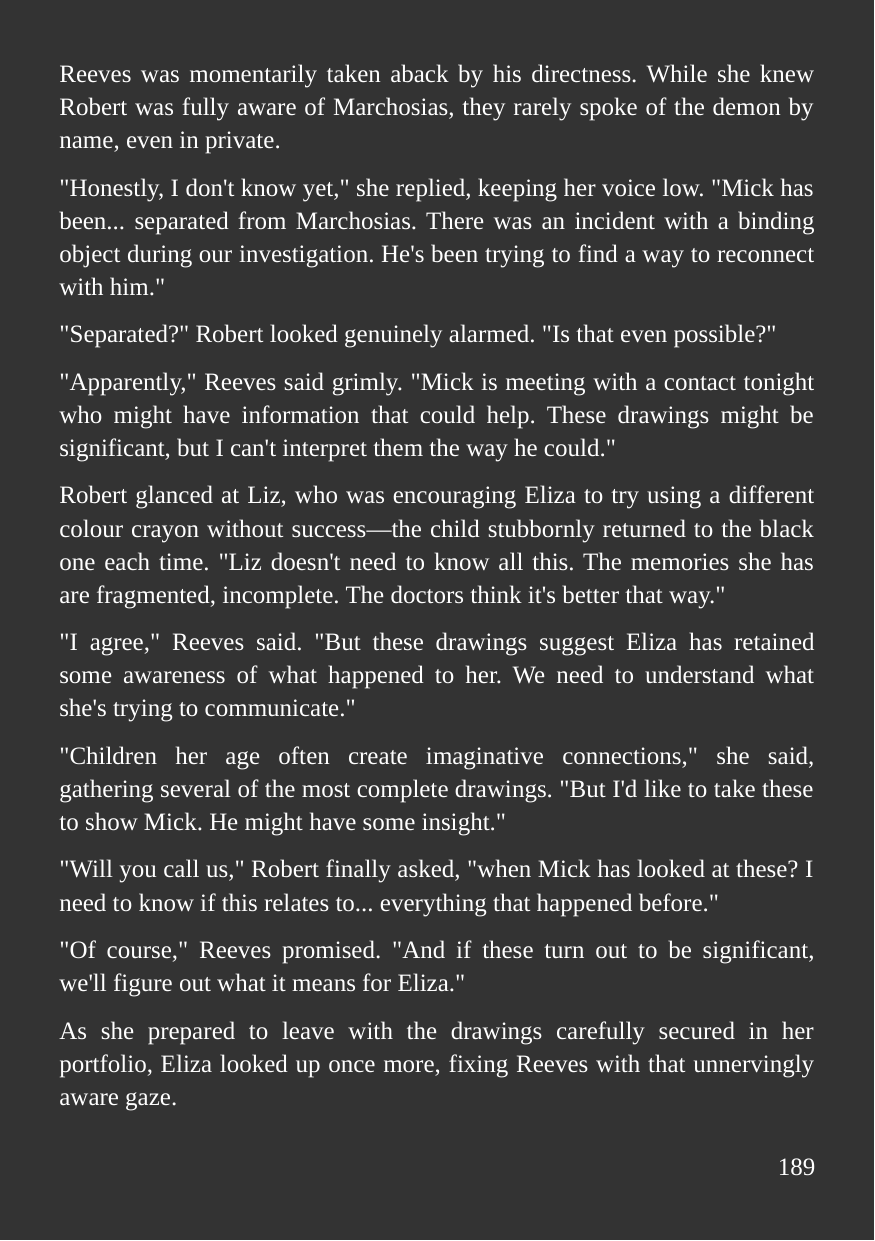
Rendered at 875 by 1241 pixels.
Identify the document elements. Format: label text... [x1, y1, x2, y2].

text "Will you call us," Robert finally asked, "when Mick has looked at these? I need to know if this relates to... everything that happened before." [59, 854, 815, 916]
text Reeves was momentarily taken aback by his directness. While she knew Robert was fully aware of Marchosias, they rarely spoke of the demon by name, even in private. [59, 59, 815, 154]
text As she prepared to leave with the drawings carefully secured in her portfolio, Eliza looked up once more, fixing Reeves with that unnervingly aware gaze. [59, 1016, 815, 1111]
text Robert glanced at Liz, who was encouraging Eliza to try using a different colour crayon without success—the child stubbornly returned to the black one each time. "Liz doesn't need to know all this. The memories she has are fragmented, incomplete. The doctors think it's better that way." [59, 481, 815, 608]
text "I agree," Reeves said. "But these drawings suggest Eliza has retained some awareness of what happened to her. We need to understand what she's trying to communicate." [59, 627, 815, 722]
text "Apparently," Reeves said grimly. "Mick is meeting with a contact tonight who might have information that could help. These drawings might be significant, but I can't interpret them the way he could." [59, 367, 815, 462]
text "Separated?" Robert looked genuinely alarmed. "Is that even possible?" [59, 319, 815, 348]
text "Of course," Reeves promised. "And if these turn out to be significant, we'll figure out what it means for Eliza." [59, 935, 815, 997]
text "Honestly, I don't know yet," she replied, keeping her voice low. "Mick has been... separated from Marchosias. There was an incident with a binding object during our investigation. He's been trying to find a way to reconnect with him." [59, 173, 815, 301]
text "Children her age often create imaginative connections," she said, gathering several of the most complete drawings. "But I'd like to take these to show Mick. He might have some insight." [59, 741, 815, 836]
